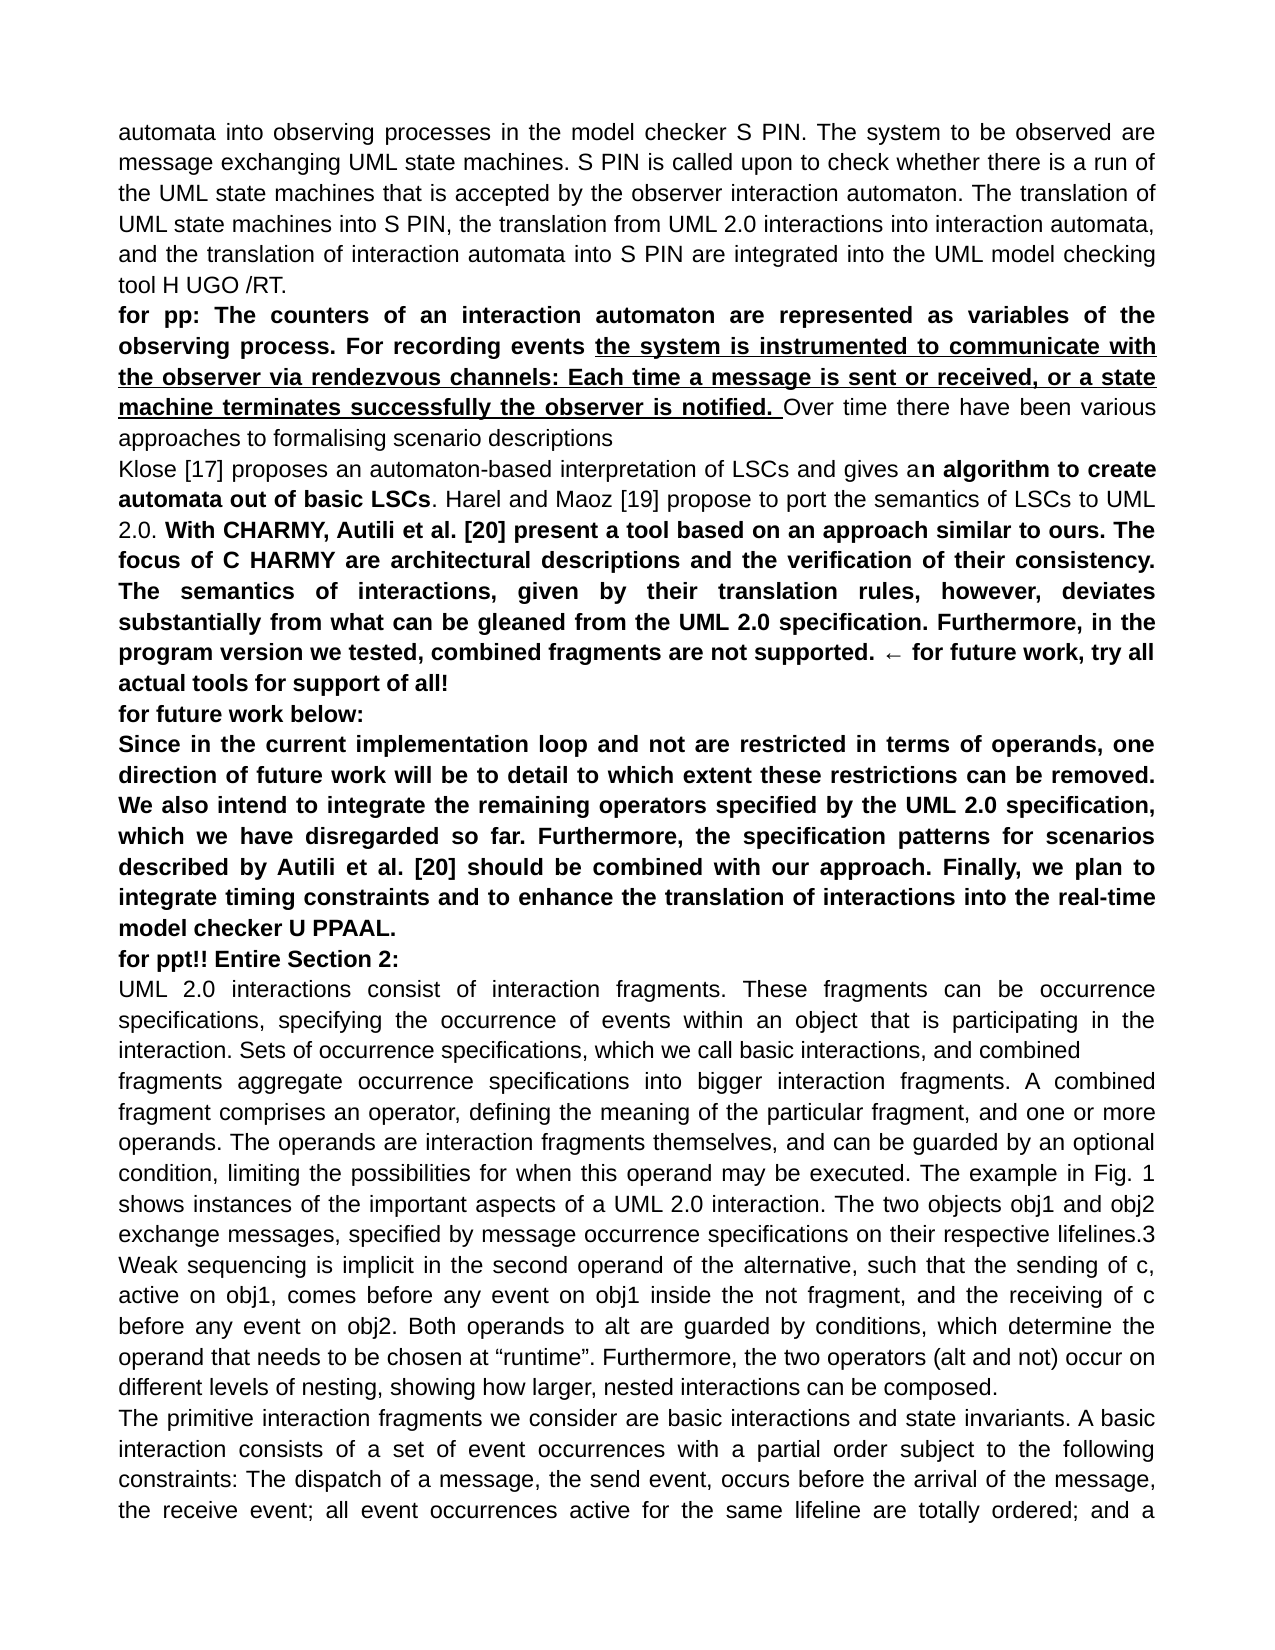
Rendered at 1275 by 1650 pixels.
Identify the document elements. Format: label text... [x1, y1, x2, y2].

text fragments aggregate occurrence specifications into bigger interaction fragments. A combined fragment comprises an operator, defining the meaning of the particular fragment, and one or more operands. The operands are interaction fragments themselves, and can be guarded by an optional condition, limiting the possibilities for when this operand may be executed. The example in Fig. 1 shows instances of the important aspects of a UML 2.0 interaction. The two objects obj1 and obj2 exchange messages, specified by message occurrence specifications on their respective lifelines.3 Weak sequencing is implicit in the second operand of the alternative, such that the sending of c, active on obj1, comes before any event on obj1 inside the not fragment, and the receiving of c before any event on obj2. Both operands to alt are guarded by conditions, which determine the operand that needs to be chosen at “runtime”. Furthermore, the two operators (alt and not) occur on different levels of nesting, showing how larger, nested interactions can be composed. [118, 1067, 1157, 1401]
text Klose [17] proposes an automaton-based interpretation of LSCs and gives an algorithm to create automata out of basic LSCs. Harel and Maoz [19] propose to port the semantics of LSCs to UML 2.0. With CHARMY, Autili et al. [20] present a tool based on an approach similar to ours. The focus of C HARMY are architectural descriptions and the verification of their consistency. The semantics of interactions, given by their translation rules, however, deviates substantially from what can be gleaned from the UML 2.0 specification. Furthermore, in the program version we tested, combined fragments are not supported. ← for future work, try all actual tools for support of all! [118, 455, 1157, 696]
text automata into observing processes in the model checker S PIN. The system to be observed are message exchanging UML state machines. S PIN is called upon to check whether there is a run of the UML state machines that is accepted by the observer interaction automaton. The translation of UML state machines into S PIN, the translation from UML 2.0 interactions into interaction automata, and the translation of interaction automata into S PIN are integrated into the UML model checking tool H UGO /RT. [118, 118, 1157, 298]
text machine terminates successfully the observer is notified. Over time there have been various approaches to formalising scenario descriptions [118, 388, 1157, 451]
text The primitive interaction fragments we consider are basic interactions and state invariants. A basic interaction consists of a set of event occurrences with a partial order subject to the following constraints: The dispatch of a message, the send event, occurs before the arrival of the message, the receive event; all event occurrences active for the same lifeline are totally ordered; and a [118, 1404, 1157, 1523]
text UML 2.0 interactions consist of interaction fragments. These fragments can be occurrence specifications, specifying the occurrence of events within an object that is participating in the interaction. Sets of occurrence specifications, which we call basic interactions, and combined [118, 976, 1157, 1064]
text for ppt!! Entire Section 2: [118, 945, 1157, 972]
text for pp: The counters of an interaction automaton are represented as variables of the observing process. For recording events the system is instrumented to communicate with the observer via rendezvous channels: Each time a message is sent or received, or a state [118, 302, 1157, 387]
text Since in the current implementation loop and not are restricted in terms of operands, one direction of future work will be to detail to which extent these restrictions can be removed. We also intend to integrate the remaining operators specified by the UML 2.0 specification, which we have disregarded so far. Furthermore, the specification patterns for scenarios described by Autili et al. [20] should be combined with our approach. Finally, we plan to integrate timing constraints and to enhance the translation of interactions into the real-time model checker U PPAAL. [118, 731, 1157, 941]
text for future work below: [118, 700, 1157, 727]
